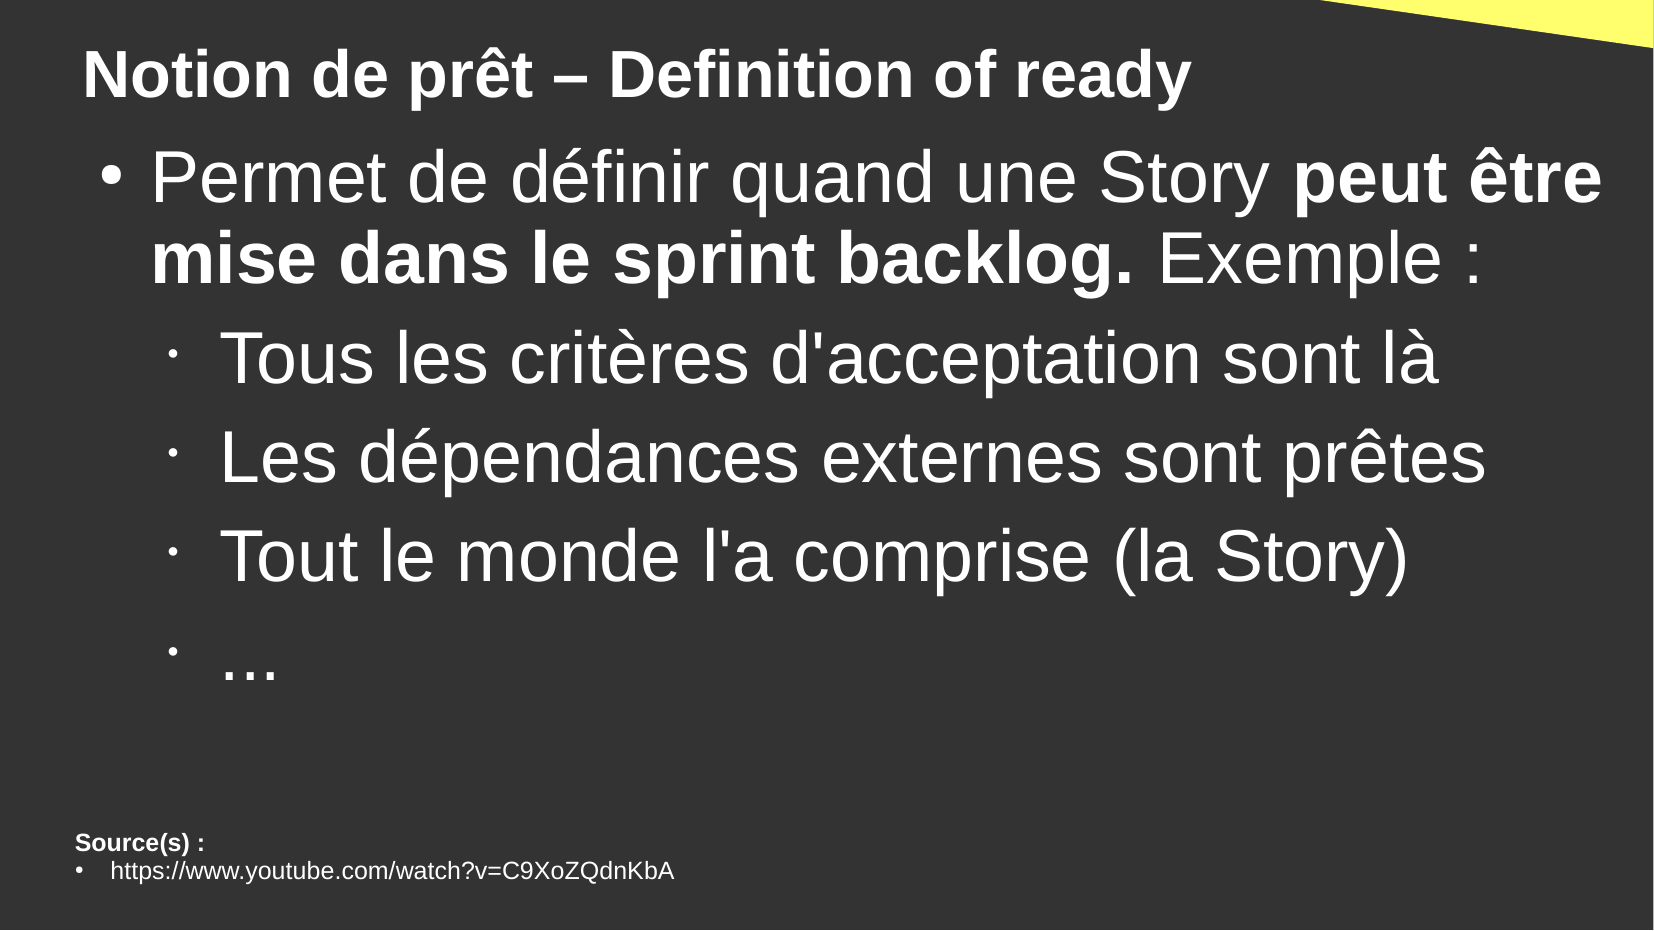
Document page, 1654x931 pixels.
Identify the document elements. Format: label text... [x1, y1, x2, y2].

text_box [1319, 0, 1654, 49]
title Notion de prêt – Definition of ready [82, 37, 1571, 122]
text_box Source(s) : https://www.youtube.com/watch?v=C9XoZQdnKbA [60, 821, 922, 898]
list Permet de définir quand une Story peut être mise dans le sprint backlog. Exemple : Tous les critères d'acceptation sont là Les dépendances externes sont prêtes Tout le monde l'a comprise (la Story) ... [80, 135, 1620, 777]
